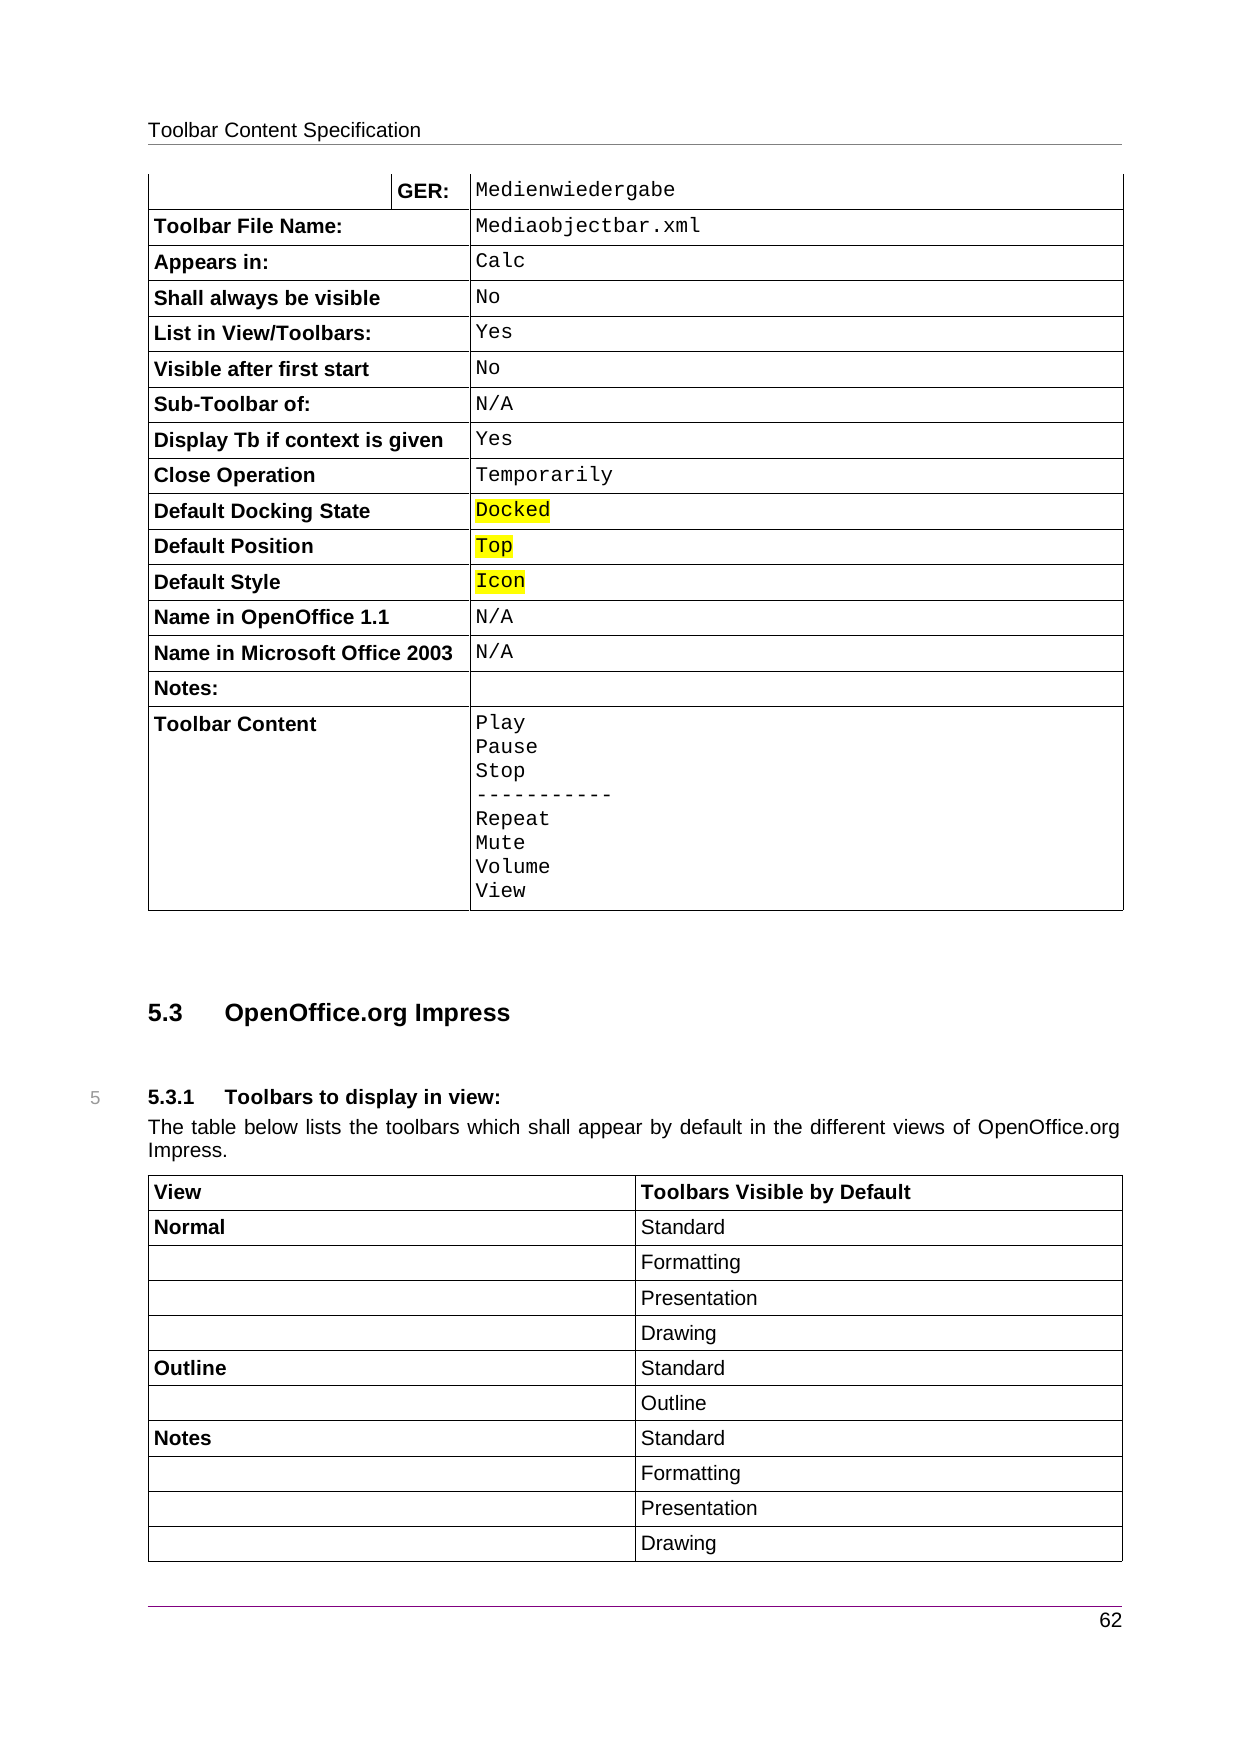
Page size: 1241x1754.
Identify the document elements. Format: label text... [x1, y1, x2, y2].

table_cell Appears in: [149, 246, 469, 280]
table_cell Calc [471, 246, 1123, 280]
table_cell List in View/Toolbars: [149, 317, 469, 351]
table_cell Icon [471, 565, 1123, 600]
table_cell Default Docking State [149, 494, 469, 529]
table_cell Drawing [636, 1527, 1122, 1561]
table_cell Mediaobjectbar.xml [471, 210, 1123, 245]
table_cell Display Tb if context is given [149, 423, 469, 458]
table_cell Formatting [636, 1457, 1122, 1491]
table_cell Drawing [636, 1316, 1122, 1350]
table_cell Default Position [149, 530, 469, 564]
table_cell Presentation [636, 1281, 1122, 1315]
table_cell Normal [149, 1211, 635, 1245]
table_header Toolbars Visible by Default [636, 1176, 1122, 1210]
table_cell Name in Microsoft Office 2003 [149, 636, 469, 671]
table_cell Yes [471, 423, 1123, 458]
table_cell Close Operation [149, 459, 469, 493]
table_cell Default Style [149, 565, 469, 600]
table_cell GER: [392, 174, 469, 209]
subtitle Toolbars to display in view: [148, 1086, 1122, 1109]
table_cell Standard [636, 1211, 1122, 1245]
table_cell Sub-Toolbar of: [149, 388, 469, 422]
table_cell Name in OpenOffice 1.1 [149, 601, 469, 635]
table_cell N/A [471, 388, 1123, 422]
table_cell Toolbar File Name: [149, 210, 469, 245]
table_cell Temporarily [471, 459, 1123, 493]
table_cell [149, 1457, 635, 1491]
table_cell [149, 1246, 635, 1280]
table_cell Docked [471, 494, 1123, 529]
table_cell Yes [471, 317, 1123, 351]
table_cell [471, 672, 1123, 706]
table_cell Visible after first start [149, 352, 469, 387]
table_cell N/A [471, 636, 1123, 671]
table_cell Outline [636, 1386, 1122, 1420]
table_cell Medienwiedergabe [471, 174, 1123, 209]
table_cell [149, 1492, 635, 1526]
table_cell No [471, 352, 1123, 387]
table_cell Top [471, 530, 1123, 564]
table_cell [149, 1281, 635, 1315]
table_cell [149, 174, 391, 209]
table_header View [149, 1176, 635, 1210]
text The table below lists the toolbars which shall appear by default in the different views of OpenOffice.org Impress. [148, 1115, 1122, 1162]
table_cell N/A [471, 601, 1123, 635]
table_cell Notes [149, 1421, 635, 1456]
table_cell Formatting [636, 1246, 1122, 1280]
table_cell [149, 1527, 635, 1561]
table_cell Notes: [149, 672, 469, 706]
subtitle OpenOffice.org Impress [148, 999, 1122, 1027]
table_cell Standard [636, 1421, 1122, 1456]
table_cell Outline [149, 1351, 635, 1385]
table_cell [149, 1386, 635, 1420]
table_cell No [471, 281, 1123, 316]
table_cell [149, 1316, 635, 1350]
table_cell Presentation [636, 1492, 1122, 1526]
table_cell Shall always be visible [149, 281, 469, 316]
table_cell Play Pause Stop ----------- Repeat Mute Volume View [471, 707, 1123, 910]
table_cell Toolbar Content [149, 707, 469, 910]
table_cell Standard [636, 1351, 1122, 1385]
